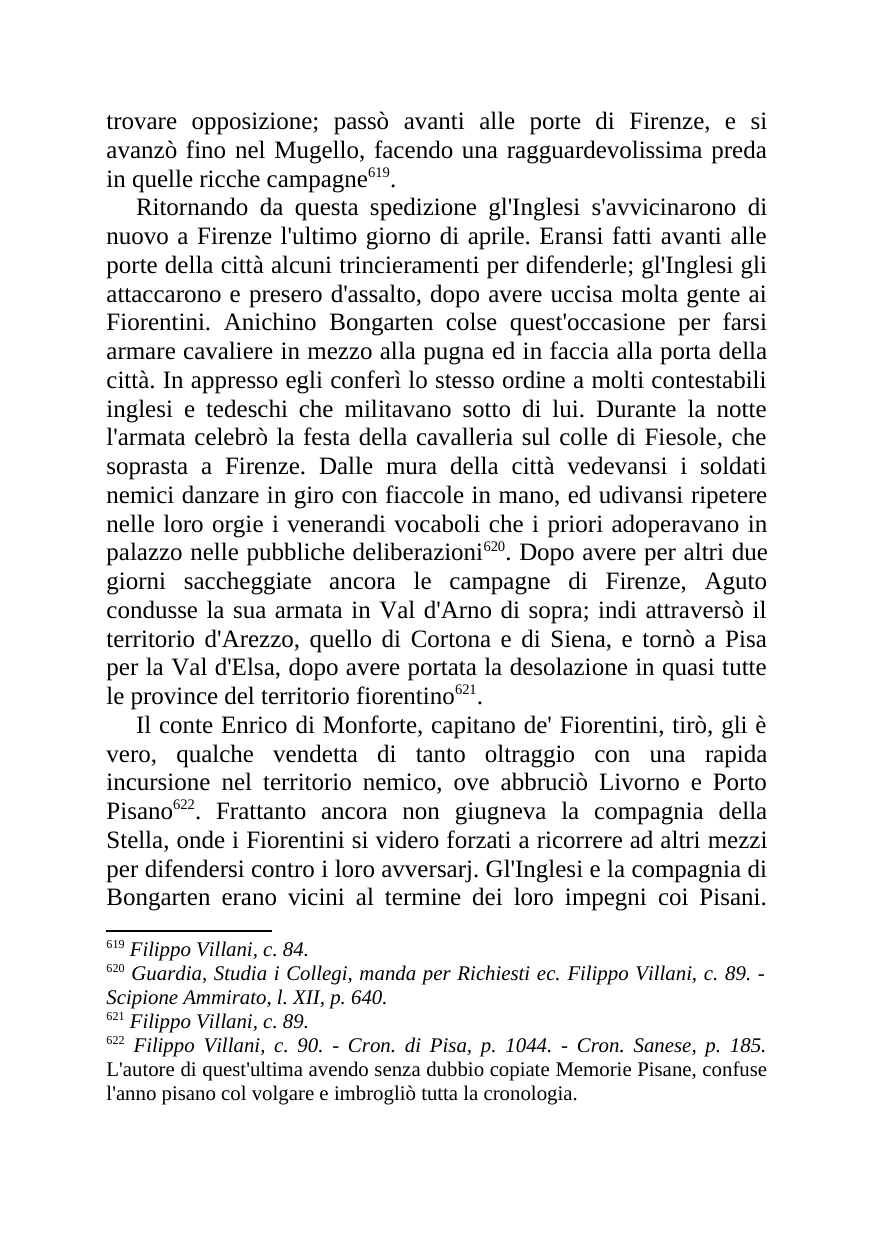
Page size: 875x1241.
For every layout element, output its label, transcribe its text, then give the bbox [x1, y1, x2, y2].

text Ritornando da questa spedizione gl'Inglesi s'avvicinarono di nuovo a Firenze l'ultimo giorno di aprile. Eransi fatti avanti alle porte della città alcuni trincieramenti per difenderle; gl'Inglesi gli attaccarono e presero d'assalto, dopo avere uccisa molta gente ai Fiorentini. Anichino Bongarten colse quest'occasione per farsi armare cavaliere in mezzo alla pugna ed in faccia alla porta della città. In appresso egli conferì lo stesso ordine a molti contestabili inglesi e tedeschi che militavano sotto di lui. Durante la notte l'armata celebrò la festa della cavalleria sul colle di Fiesole, che soprasta a Firenze. Dalle mura della città vedevansi i soldati nemici danzare in giro con fiaccole in mano, ed udivansi ripetere nelle loro orgie i venerandi vocaboli che i priori adoperavano in palazzo nelle pubbliche deliberazioni. Dopo avere per altri due giorni saccheggiate ancora le campagne di Firenze, Aguto condusse la sua armata in Val d'Arno di sopra; indi attraversò il territorio d'Arezzo, quello di Cortona e di Siena, e tornò a Pisa per la Val d'Elsa, dopo avere portata la desolazione in quasi tutte le province del territorio fiorentino. [106, 192, 768, 710]
text Filippo Villani, c. 90. - Cron. di Pisa, p. 1044. - Cron. Sanese, p. 185. L'autore di quest'ultima avendo senza dubbio copiate Memorie Pisane, confuse l'anno pisano col volgare e imbrogliò tutta la cronologia. [106, 1033, 768, 1105]
text Filippo Villani, c. 89. [106, 1009, 768, 1033]
text Filippo Villani, c. 84. [106, 937, 768, 961]
text Il conte Enrico di Monforte, capitano de' Fiorentini, tirò, gli è vero, qualche vendetta di tanto oltraggio con una rapida incursione nel territorio nemico, ove abbruciò Livorno e Porto Pisano. Frattanto ancora non giugneva la compagnia della Stella, onde i Fiorentini si videro forzati a ricorrere ad altri mezzi per difendersi contro i loro avversarj. Gl'Inglesi e la compagnia di Bongarten erano vicini al termine dei loro impegni coi Pisani. [106, 710, 768, 911]
text trovare opposizione; passò avanti alle porte di Firenze, e si avanzò fino nel Mugello, facendo una ragguardevolissima preda in quelle ricche campagne. [106, 106, 768, 192]
text Guardia, Studia i Collegi, manda per Richiesti ec. Filippo Villani, c. 89. - Scipione Ammirato, l. XII, p. 640. [106, 961, 768, 1009]
